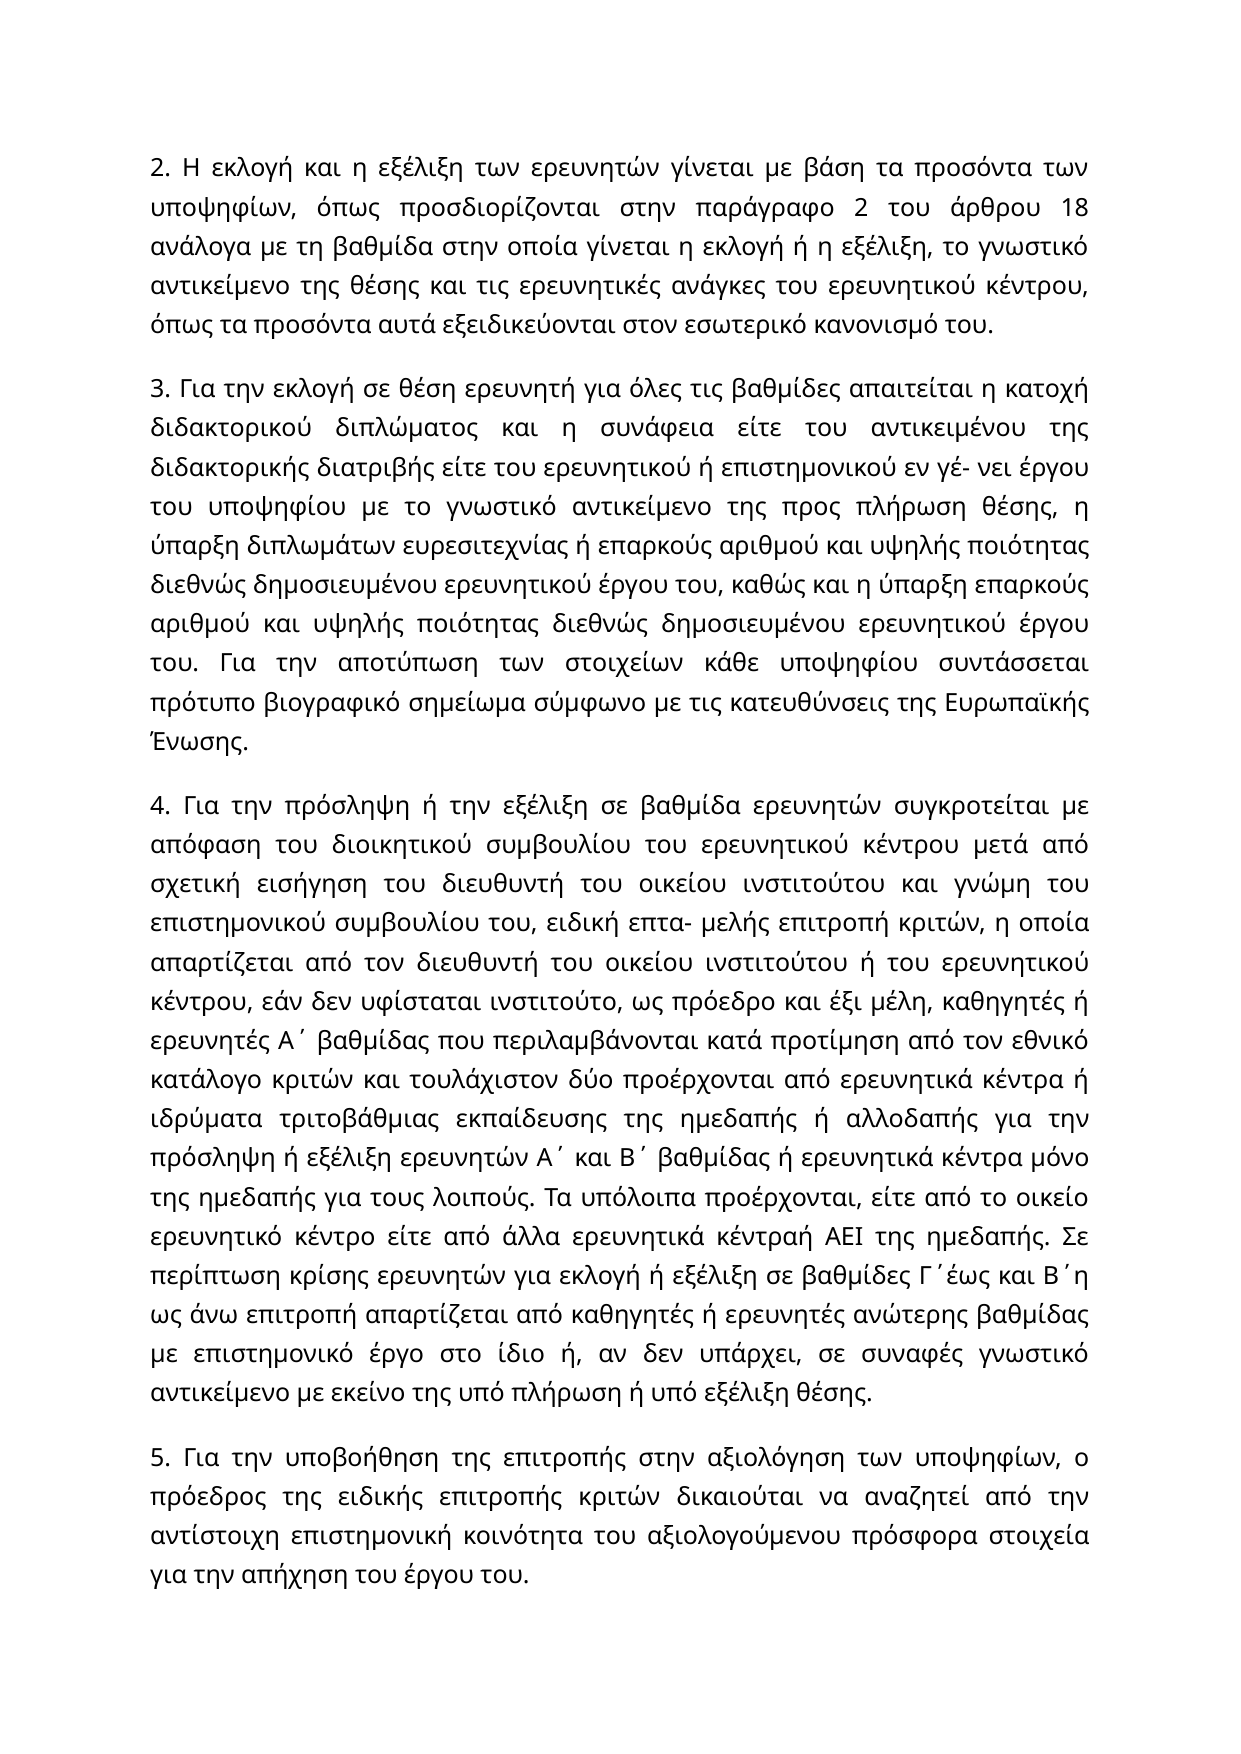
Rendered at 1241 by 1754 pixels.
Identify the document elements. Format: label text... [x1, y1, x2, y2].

text 2. Η εκλογή και η εξέλιξη των ερευνητών γίνεται με βάση τα προσόντα των υποψηφίων, όπως προσδιορίζονται στην παράγραφο 2 του άρθρου 18 ανάλογα με τη βαθμίδα στην οποία γίνεται η εκλογή ή η εξέλιξη, το γνωστικό αντικείμενο της θέσης και τις ερευνητικές ανάγκες του ερευνητικού κέντρου, όπως τα προσόντα αυτά εξειδικεύονται στον εσωτερικό κανονισμό του. [150, 150, 1090, 341]
text 4. Για την πρόσληψη ή την εξέλιξη σε βαθμίδα ερευνητών συγκροτείται με απόφαση του διοικητικού συμβουλίου του ερευνητικού κέντρου μετά από σχετική εισήγηση του διευθυντή του οικείου ινστιτούτου και γνώμη του επιστημονικού συμβουλίου του, ειδική επτα- μελής επιτροπή κριτών, η οποία απαρτίζεται από τον διευθυντή του οικείου ινστιτούτου ή του ερευνητικού κέντρου, εάν δεν υφίσταται ινστιτούτο, ως πρόεδρο και έξι μέλη, καθηγητές ή ερευνητές Α΄ βαθμίδας που περιλαμβάνονται κατά προτίμηση από τον εθνικό κατάλογο κριτών και τουλάχιστον δύο προέρχονται από ερευνητικά κέντρα ή ιδρύματα τριτοβάθμιας εκπαίδευσης της ημεδαπής ή αλλοδαπής για την πρόσληψη ή εξέλιξη ερευνητών Α΄ και Β΄ βαθμίδας ή ερευνητικά κέντρα μόνο της ημεδαπής για τους λοιπούς. Τα υπόλοιπα προέρχονται, είτε από το οικείο ερευνητικό κέντρο είτε από άλλα ερευνητικά κέντραή ΑΕΙ της ημεδαπής. Σε περίπτωση κρίσης ερευνητών για εκλογή ή εξέλιξη σε βαθμίδες Γ΄έως και Β΄η ως άνω επιτροπή απαρτίζεται από καθηγητές ή ερευνητές ανώτερης βαθμίδας με επιστημονικό έργο στο ίδιο ή, αν δεν υπάρχει, σε συναφές γνωστικό αντικείμενο με εκείνο της υπό πλήρωση ή υπό εξέλιξη θέσης. [150, 787, 1090, 1409]
text 5. Για την υποβοήθηση της επιτροπής στην αξιολόγηση των υποψηφίων, ο πρόεδρος της ειδικής επιτροπής κριτών δικαιούται να αναζητεί από την αντίστοιχη επιστημονική κοινότητα του αξιολογούμενου πρόσφορα στοιχεία για την απήχηση του έργου του. [150, 1439, 1090, 1591]
text 3. Για την εκλογή σε θέση ερευνητή για όλες τις βαθμίδες απαιτείται η κατοχή διδακτορικού διπλώματος και η συνάφεια είτε του αντικειμένου της διδακτορικής διατριβής είτε του ερευνητικού ή επιστημονικού εν γέ- νει έργου του υποψηφίου με το γνωστικό αντικείμενο της προς πλήρωση θέσης, η ύπαρξη διπλωμάτων ευρεσιτεχνίας ή επαρκούς αριθμού και υψηλής ποιότητας διεθνώς δημοσιευμένου ερευνητικού έργου του, καθώς και η ύπαρξη επαρκούς αριθμού και υψηλής ποιότητας διεθνώς δημοσιευμένου ερευνητικού έργου του. Για την αποτύπωση των στοιχείων κάθε υποψηφίου συντάσσεται πρότυπο βιογραφικό σημείωμα σύμφωνο με τις κατευθύνσεις της Ευρωπαϊκής Ένωσης. [150, 371, 1090, 757]
